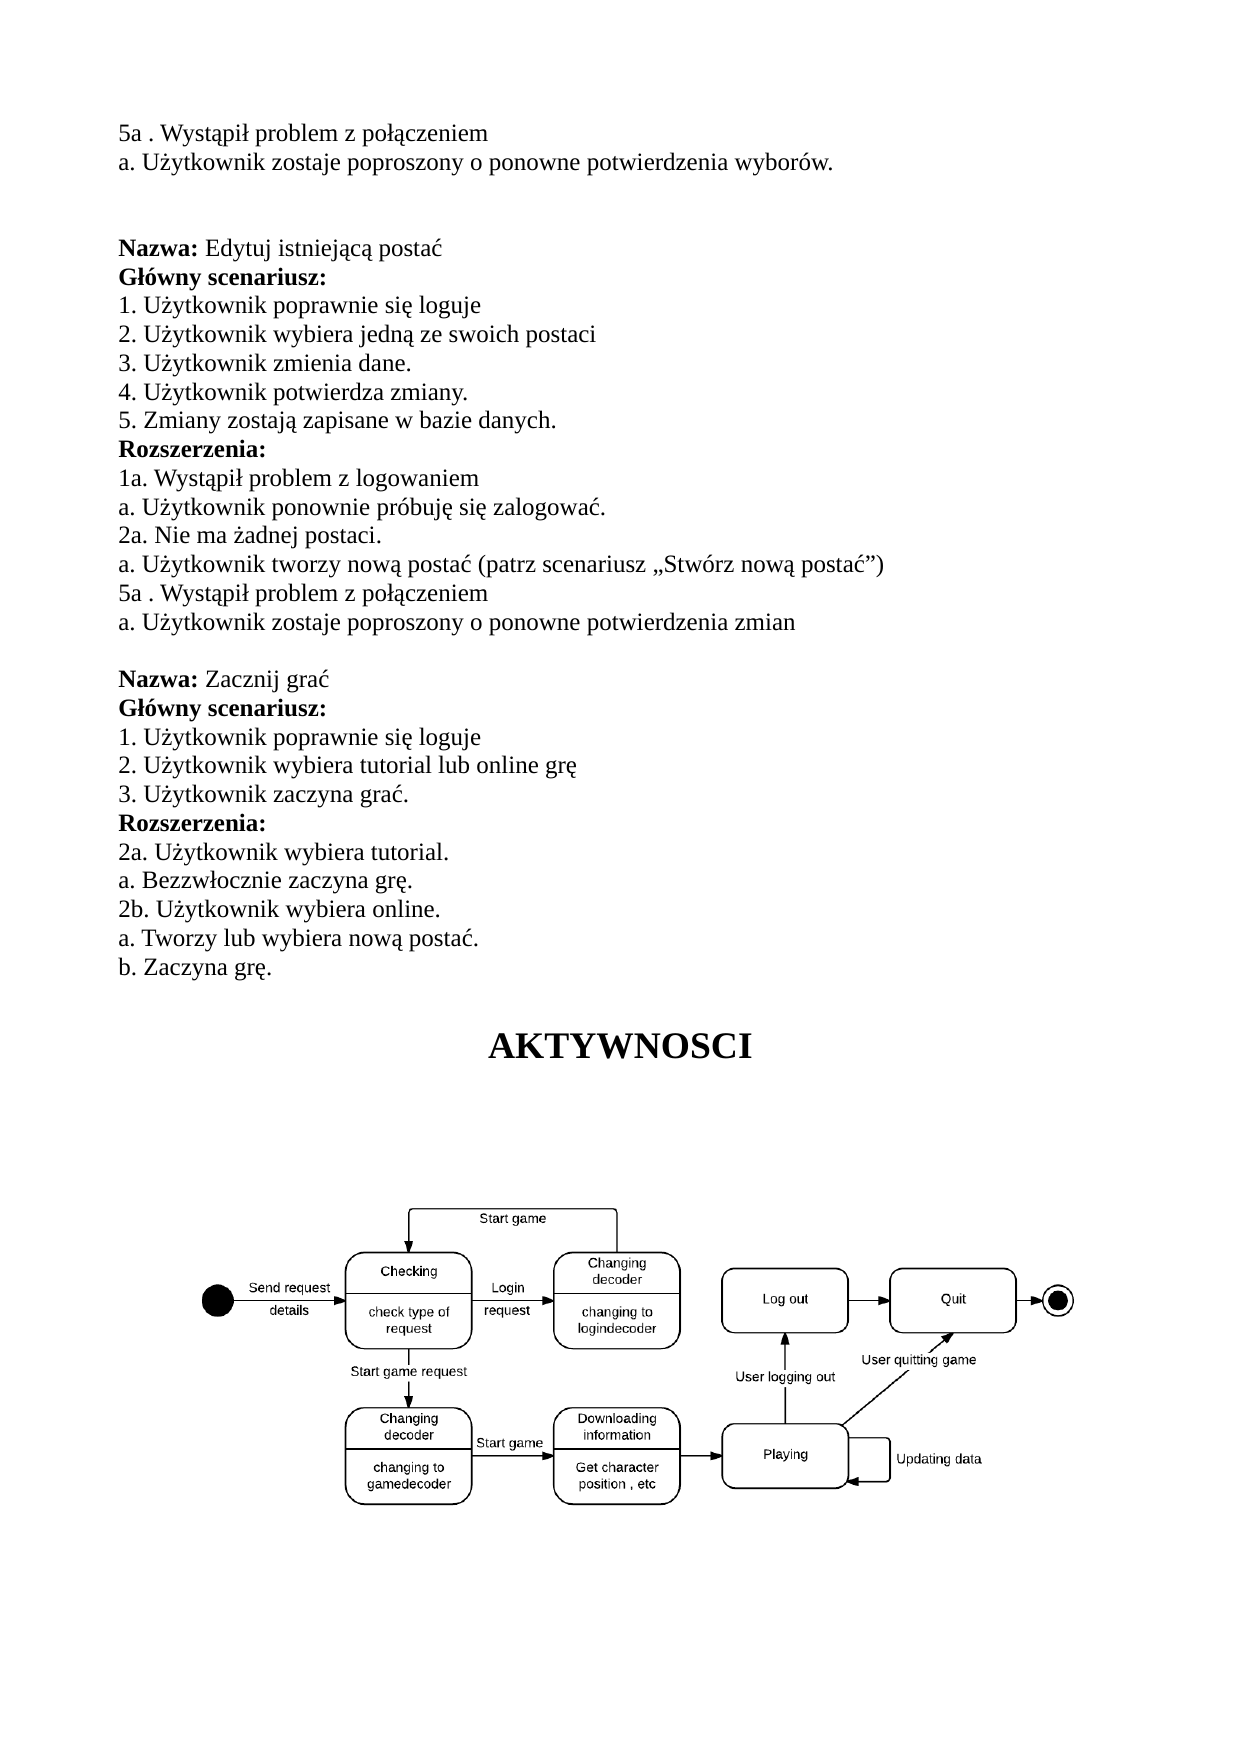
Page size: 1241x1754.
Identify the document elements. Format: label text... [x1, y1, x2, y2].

text 2. Użytkownik wybiera jedną ze swoich postaci [118, 319, 1122, 348]
text 1. Użytkownik poprawnie się loguje [118, 291, 1122, 319]
text 3. Użytkownik zmienia dane. [118, 348, 1122, 377]
text Rozszerzenia: [118, 434, 1122, 463]
text a. Użytkownik zostaje poproszony o ponowne potwierdzenia zmian [118, 607, 1122, 636]
text 2a. Nie ma żadnej postaci. [118, 521, 1122, 549]
text Rozszerzenia: [118, 808, 1122, 837]
text a. Użytkownik tworzy nową postać (patrz scenariusz „Stwórz nową postać”) [118, 549, 1122, 578]
picture [118, 1124, 1157, 1587]
text Główny scenariusz: [118, 262, 1122, 291]
text 5a . Wystąpił problem z połączeniem [118, 578, 1122, 607]
text Główny scenariusz: [118, 693, 1122, 722]
text 2. Użytkownik wybiera tutorial lub online grę [118, 751, 1122, 779]
text AKTYWNOSCI [118, 1024, 1122, 1067]
text a. Bezzwłocznie zaczyna grę. [118, 866, 1122, 894]
text 5a . Wystąpił problem z połączeniem [118, 118, 1122, 147]
text 1a. Wystąpił problem z logowaniem [118, 463, 1122, 492]
text 3. Użytkownik zaczyna grać. [118, 779, 1122, 808]
text a. Użytkownik ponownie próbuję się zalogować. [118, 492, 1122, 521]
text 2a. Użytkownik wybiera tutorial. [118, 837, 1122, 866]
text b. Zaczyna grę. [118, 952, 1122, 981]
text Nazwa: Zacznij grać [118, 664, 1122, 693]
text 2b. Użytkownik wybiera online. [118, 894, 1122, 923]
text 5. Zmiany zostają zapisane w bazie danych. [118, 406, 1122, 434]
text Nazwa: Edytuj istniejącą postać [118, 233, 1122, 262]
text 1. Użytkownik poprawnie się loguje [118, 722, 1122, 751]
text a. Tworzy lub wybiera nową postać. [118, 923, 1122, 952]
text 4. Użytkownik potwierdza zmiany. [118, 377, 1122, 406]
text a. Użytkownik zostaje poproszony o ponowne potwierdzenia wyborów. [118, 147, 1122, 176]
